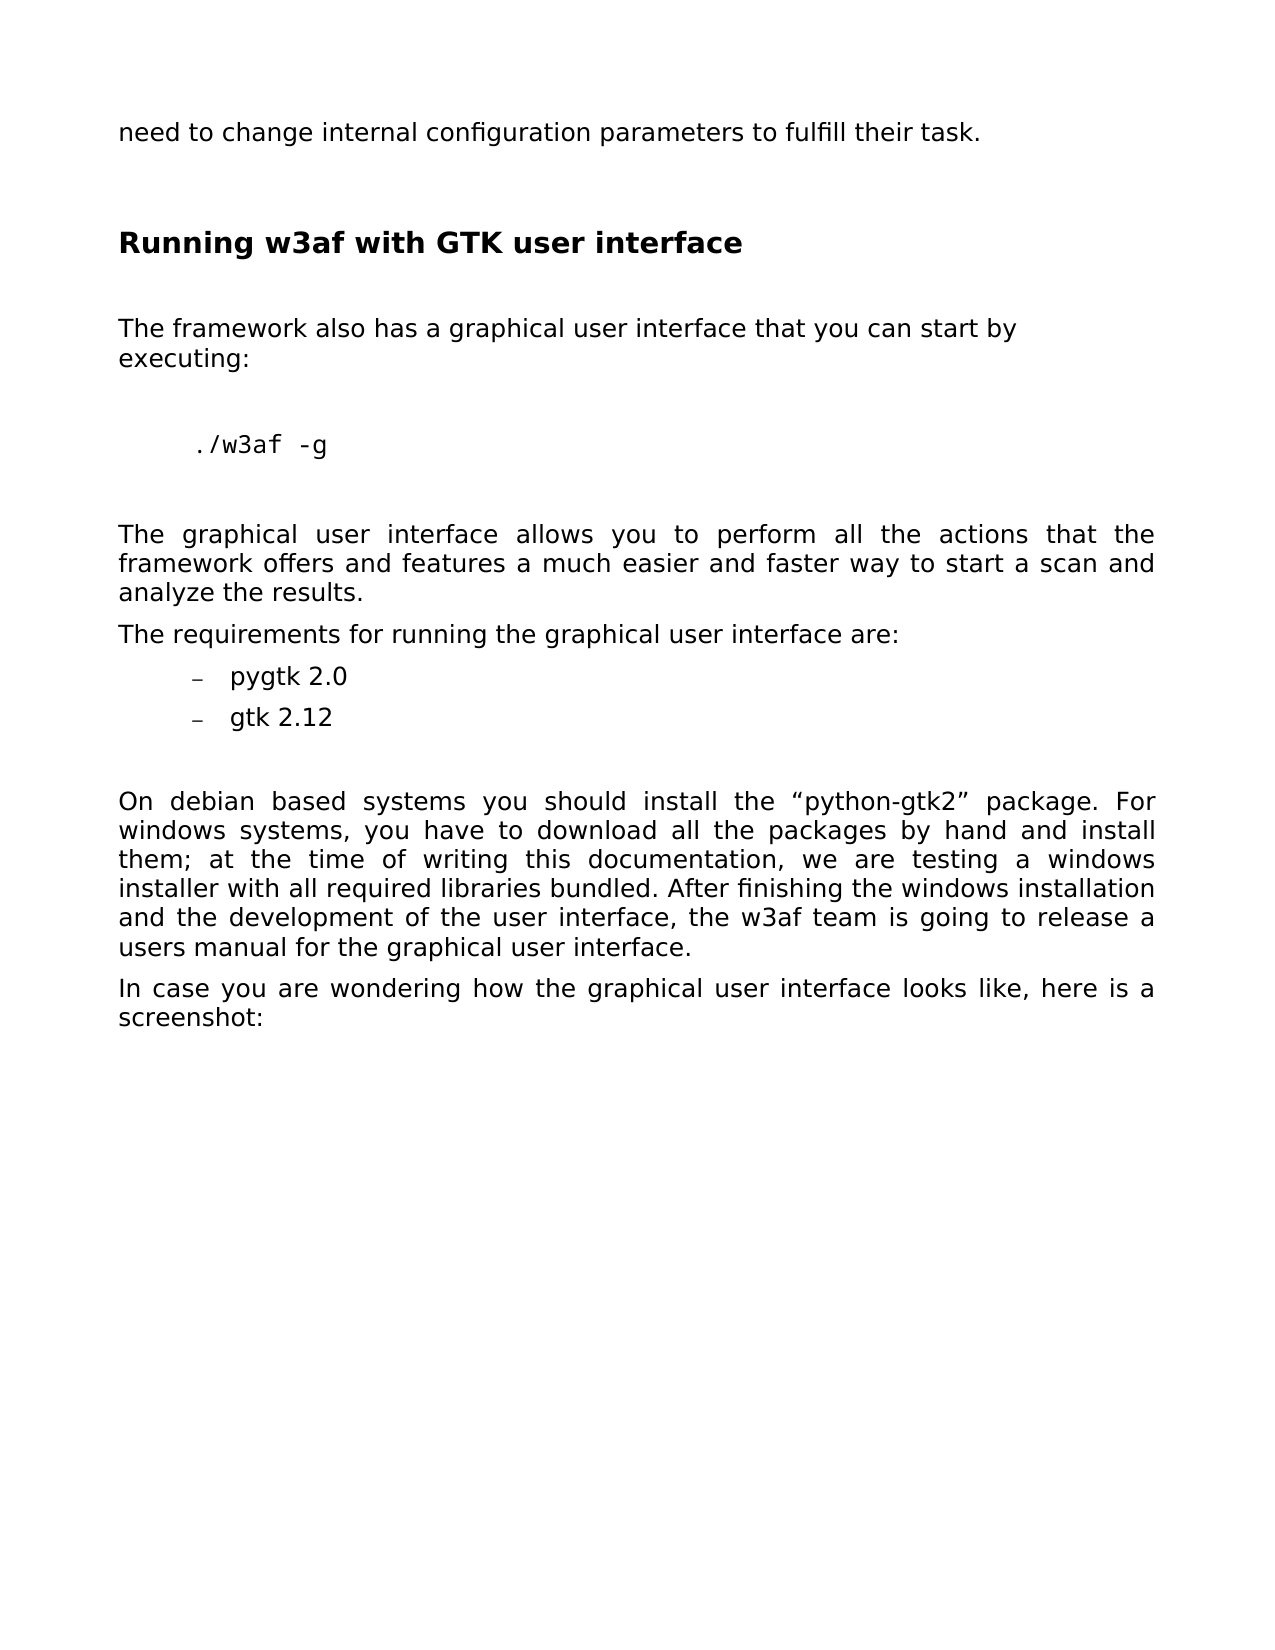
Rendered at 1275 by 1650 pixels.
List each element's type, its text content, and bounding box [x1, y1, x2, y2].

text The requirements for running the graphical user interface are: [118, 620, 1157, 649]
text On debian based systems you should install the “python-gtk2” package. For windows systems, you have to download all the packages by hand and install them; at the time of writing this documentation, we are testing a windows installer with all required libraries bundled. After finishing the windows installation and the development of the user interface, the w3af team is going to release a users manual for the graphical user interface. [118, 787, 1157, 962]
text ./w3af -g [192, 427, 1157, 461]
list gtk 2.12 [192, 703, 1157, 733]
subtitle Running w3af with GTK user interface [118, 226, 1157, 260]
text The framework also has a graphical user interface that you can start by executing: [118, 314, 1157, 373]
text The graphical user interface allows you to perform all the actions that the framework offers and features a much easier and faster way to start a scan and analyze the results. [118, 520, 1157, 608]
list pygtk 2.0 [192, 662, 1157, 691]
text In case you are wondering how the graphical user interface looks like, here is a screenshot: [118, 974, 1157, 1033]
text need to change internal configuration parameters to fulfill their task. [118, 118, 1157, 147]
